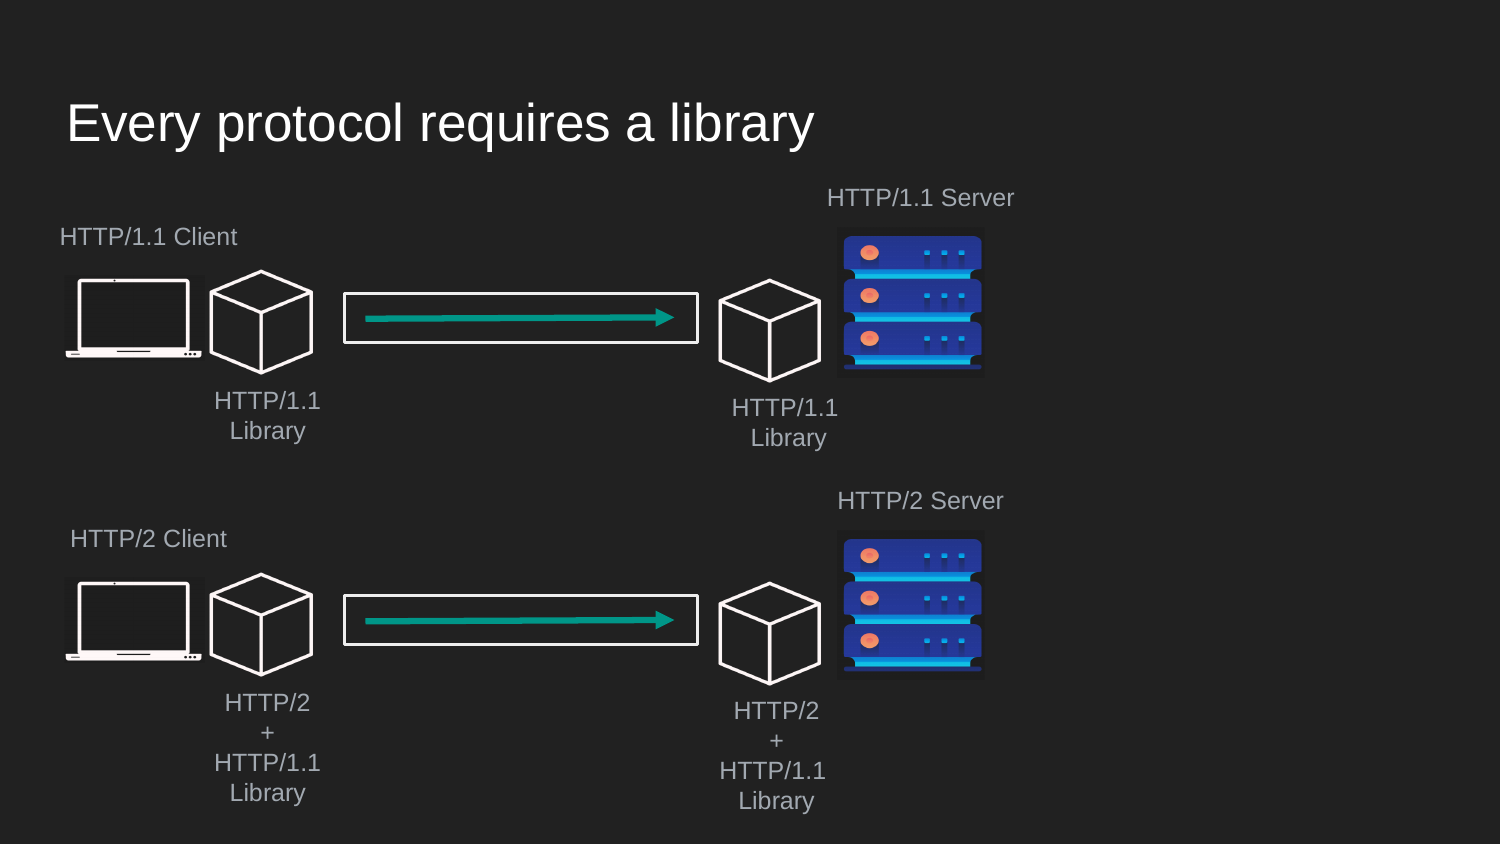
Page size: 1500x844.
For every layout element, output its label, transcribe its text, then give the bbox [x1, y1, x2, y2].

picture [837, 530, 985, 680]
picture [713, 577, 826, 690]
picture [713, 274, 826, 387]
text_box HTTP/2 Client [19, 507, 279, 568]
picture [837, 227, 985, 378]
text_box HTTP/2 + HTTP/1.1 Library [197, 671, 338, 822]
text_box HTTP/2 Server [791, 469, 1051, 530]
picture [64, 568, 318, 681]
text_box HTTP/2 + HTTP/1.1 Library [697, 679, 856, 830]
text_box HTTP/1.1 Server [791, 166, 1051, 227]
text_box HTTP/1.1 Client [19, 205, 279, 266]
text_box HTTP/1.1 Library [709, 376, 868, 467]
title Every protocol requires a library [51, 72, 1449, 167]
picture [64, 265, 318, 379]
text_box HTTP/1.1 Library [197, 369, 338, 460]
